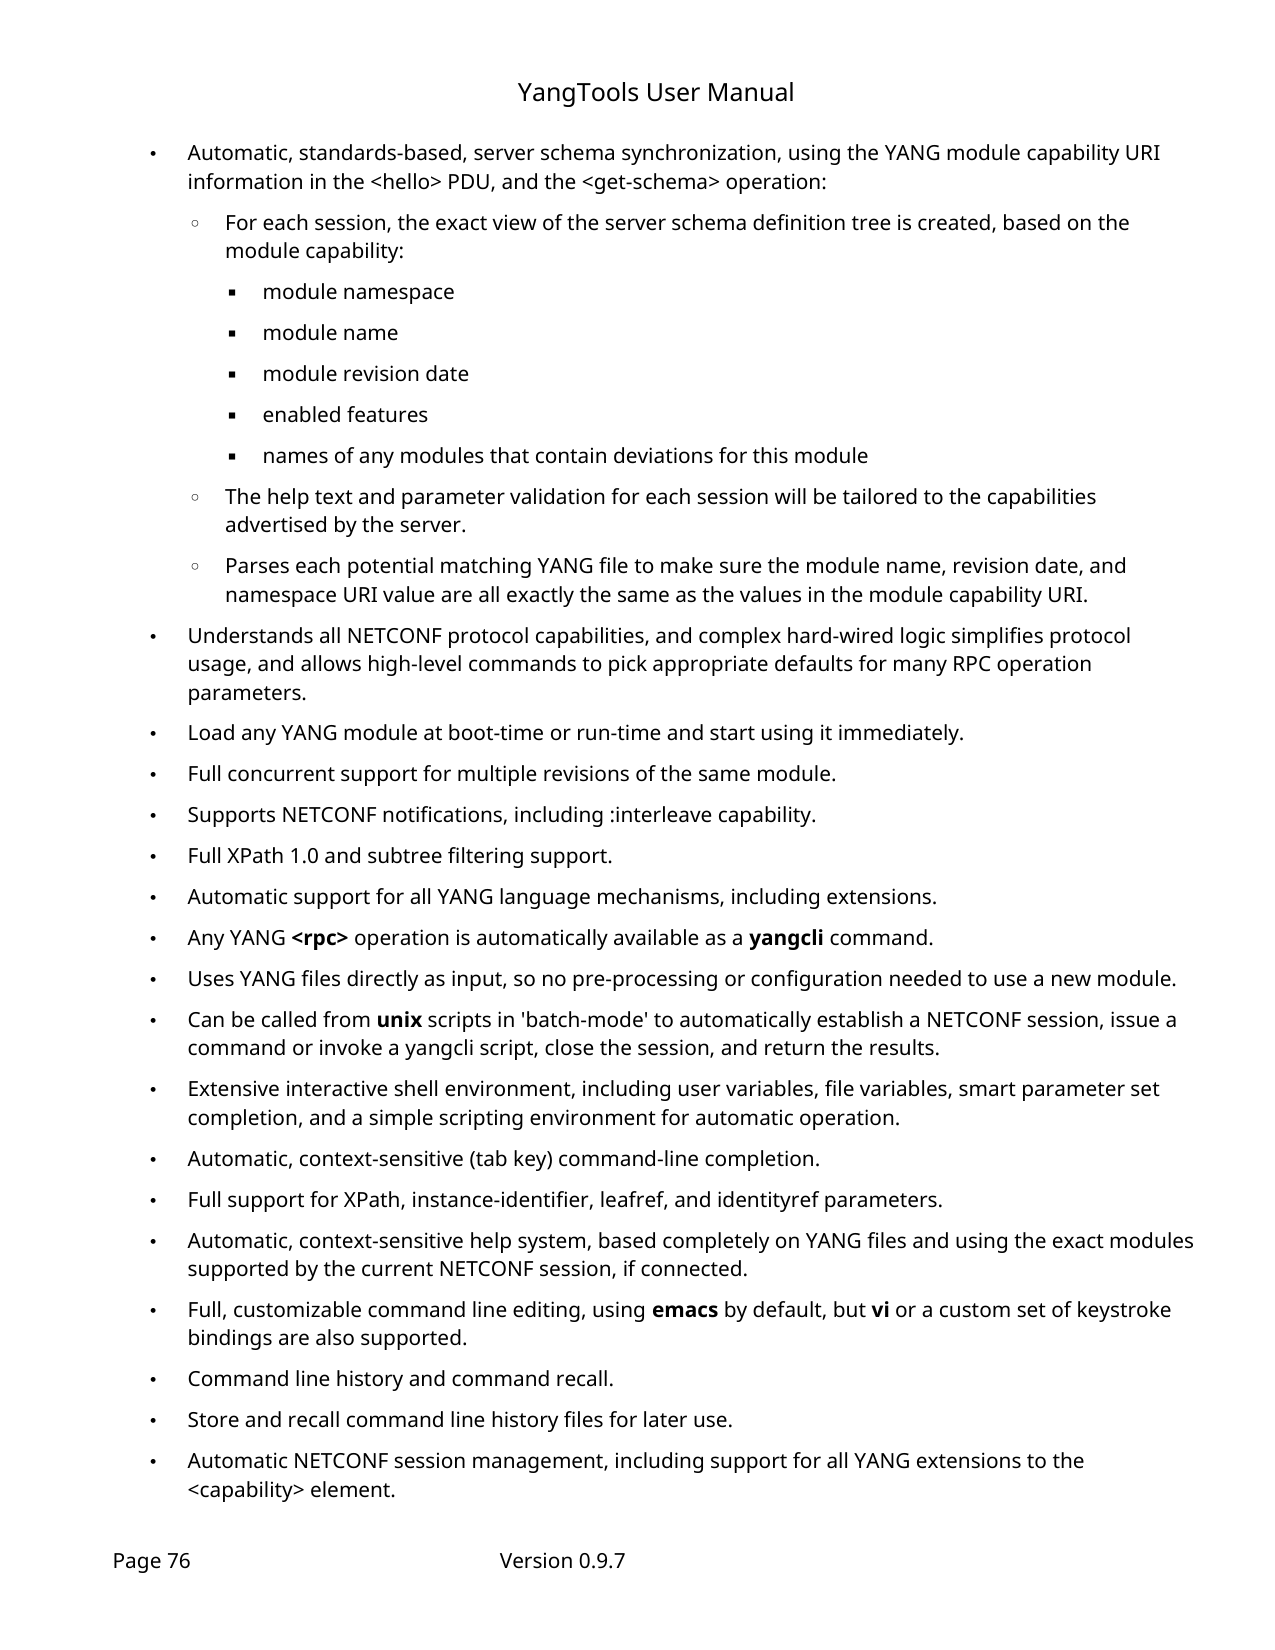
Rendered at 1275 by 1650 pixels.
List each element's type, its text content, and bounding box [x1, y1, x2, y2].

list Extensive interactive shell environment, including user variables, file variables, smart parameter set completion, and a simple scripting environment for automatic operation. [150, 1074, 1200, 1131]
list Full support for XPath, instance-identifier, leafref, and identityref parameters. [150, 1185, 1200, 1213]
list module revision date [225, 359, 1200, 388]
list Full XPath 1.0 and subtree filtering support. [150, 841, 1200, 870]
list Automatic, standards-based, server schema synchronization, using the YANG module capability URI information in the <hello> PDU, and the <get-schema> operation: [150, 138, 1200, 195]
list module namespace [225, 277, 1200, 306]
list Can be called from unix scripts in 'batch-mode' to automatically establish a NETCONF session, issue a command or invoke a yangcli script, close the session, and return the results. [150, 1005, 1200, 1062]
list enabled features [225, 400, 1200, 428]
list Parses each potential matching YANG file to make sure the module name, revision date, and namespace URI value are all exactly the same as the values in the module capability URI. [187, 551, 1200, 608]
list module name [225, 318, 1200, 347]
list Any YANG <rpc> operation is automatically available as a yangcli command. [150, 923, 1200, 952]
list For each session, the exact view of the server schema definition tree is created, based on the module capability: [187, 208, 1200, 265]
list names of any modules that contain deviations for this module [225, 441, 1200, 469]
list Command line history and command recall. [150, 1364, 1200, 1393]
list Full, customizable command line editing, using emacs by default, but vi or a custom set of keystroke bindings are also supported. [150, 1295, 1200, 1352]
list Automatic NETCONF session management, including support for all YANG extensions to the <capability> element. [150, 1446, 1200, 1503]
list Automatic support for all YANG language mechanisms, including extensions. [150, 882, 1200, 911]
list Load any YANG module at boot-time or run-time and start using it immediately. [150, 718, 1200, 747]
list Automatic, context-sensitive help system, based completely on YANG files and using the exact modules supported by the current NETCONF session, if connected. [150, 1226, 1200, 1283]
list Automatic, context-sensitive (tab key) command-line completion. [150, 1144, 1200, 1172]
list Understands all NETCONF protocol capabilities, and complex hard-wired logic simplifies protocol usage, and allows high-level commands to pick appropriate defaults for many RPC operation parameters. [150, 621, 1200, 706]
list The help text and parameter validation for each session will be tailored to the capabilities advertised by the server. [187, 482, 1200, 539]
list Uses YANG files directly as input, so no pre-processing or configuration needed to use a new module. [150, 964, 1200, 993]
list Full concurrent support for multiple revisions of the same module. [150, 759, 1200, 788]
list Supports NETCONF notifications, including :interleave capability. [150, 800, 1200, 829]
list Store and recall command line history files for later use. [150, 1405, 1200, 1434]
